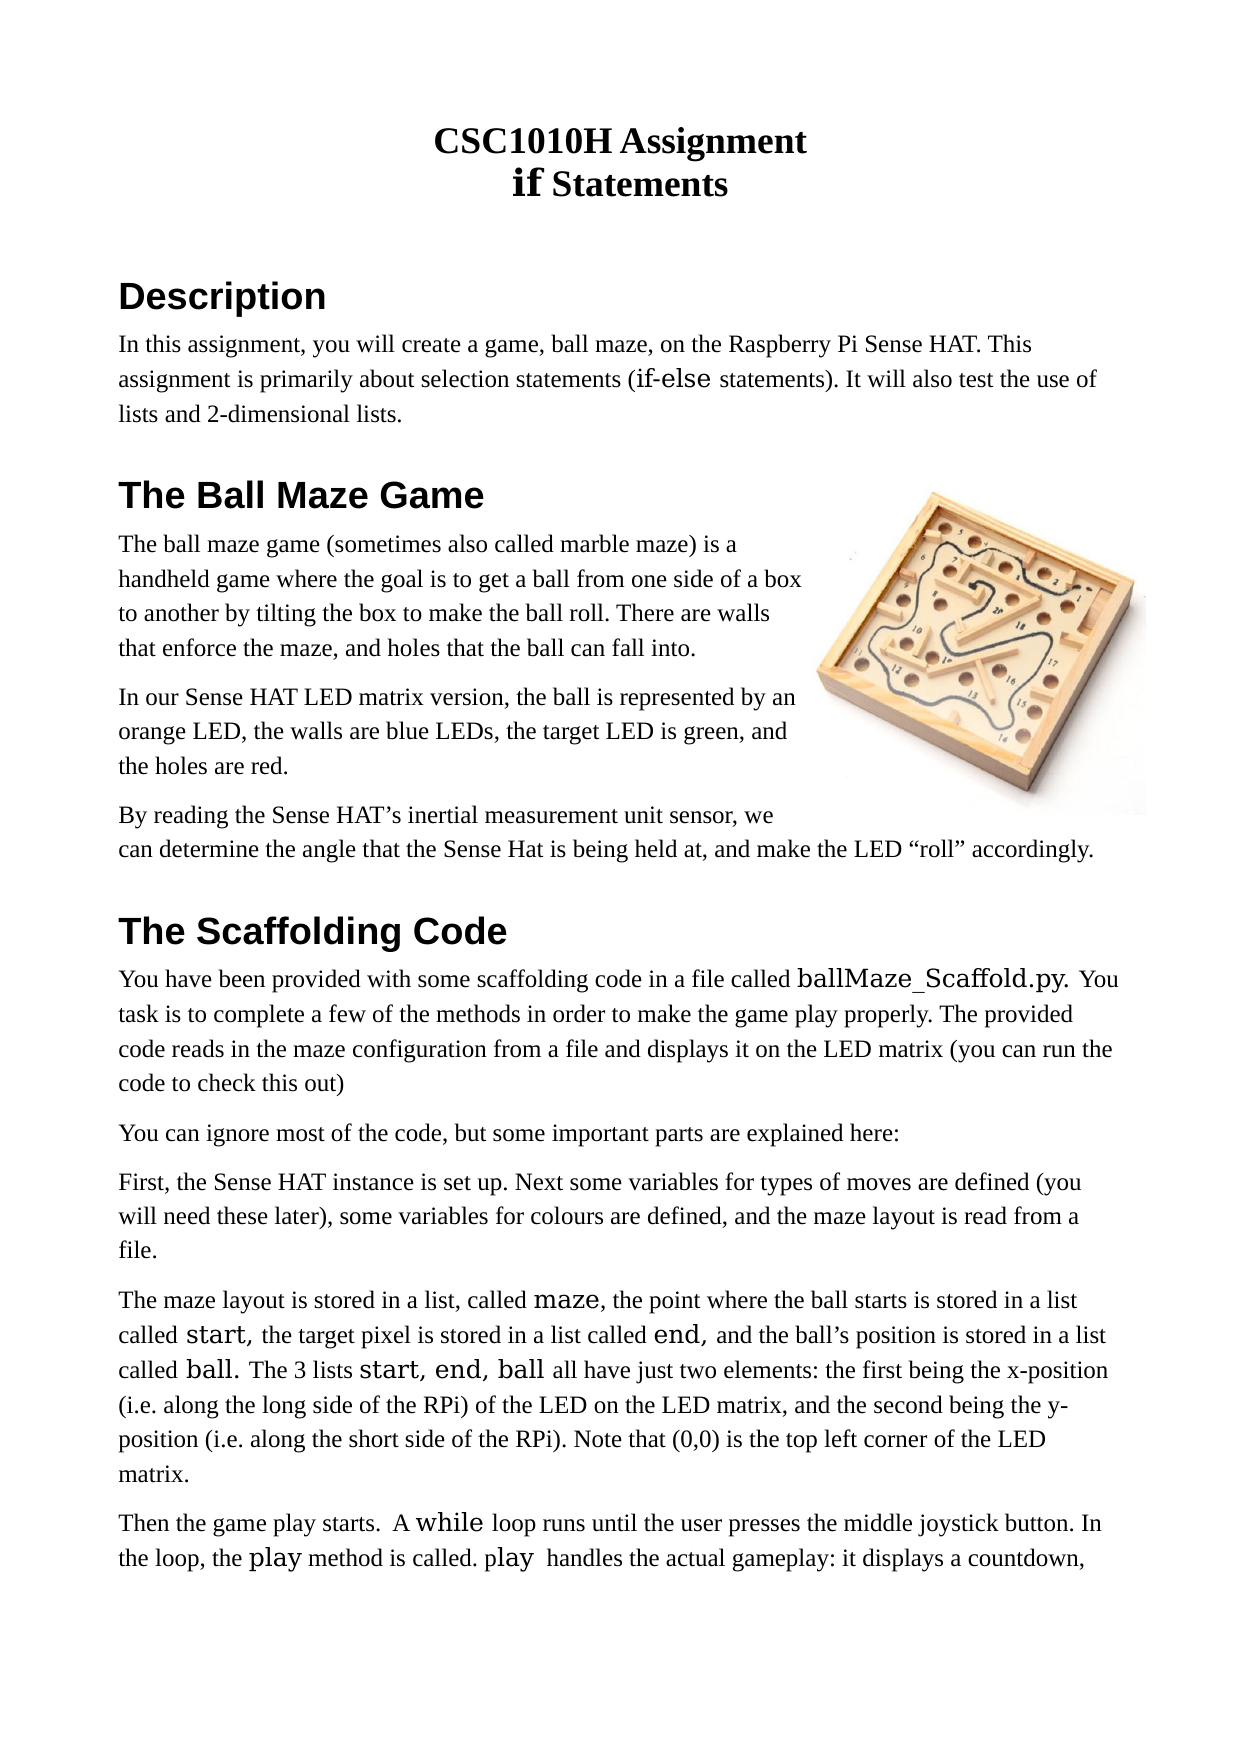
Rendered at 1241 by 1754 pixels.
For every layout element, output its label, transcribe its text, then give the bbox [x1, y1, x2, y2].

text You can ignore most of the code, but some important parts are explained here: [118, 1118, 1122, 1146]
subtitle The Scaffolding Code [118, 908, 1122, 952]
text In our Sense HAT LED matrix version, the ball is represented by an orange LED, the walls are blue LEDs, the target LED is green, and the holes are red. [118, 682, 802, 779]
subtitle Description [118, 273, 1122, 317]
text You have been provided with some scaffolding code in a file called ballMaze_Scaffold.py. You task is to complete a few of the methods in order to make the game play properly. The provided code reads in the maze configuration from a file and displays it on the LED matrix (you can run the code to check this out) [118, 964, 1122, 1097]
text First, the Sense HAT instance is set up. Next some variables for types of moves are defined (you will need these later), some variables for colours are defined, and the maze layout is read from a file. [118, 1167, 1122, 1264]
text By reading the Sense HAT’s inertial measurement unit sensor, we can determine the angle that the Sense Hat is being held at, and make the LED “roll” accordingly. [118, 800, 1122, 863]
text if Statements [118, 161, 1122, 205]
text CSC1010H Assignment [118, 118, 1122, 161]
text The maze layout is stored in a list, called maze, the point where the ball starts is stored in a list called start, the target pixel is stored in a list called end, and the ball’s position is stored in a list called ball. The 3 lists start, end, ball all have just two elements: the first being the x-position (i.e. along the long side of the RPi) of the LED on the LED matrix, and the second being the y-position (i.e. along the short side of the RPi). Note that (0,0) is the top left corner of the LED matrix. [118, 1285, 1122, 1488]
text Then the game play starts. A while loop runs until the user presses the middle joystick button. In the loop, the play method is called. play handles the actual gameplay: it displays a countdown, [118, 1508, 1122, 1572]
picture [802, 470, 1147, 815]
subtitle The Ball Maze Game [118, 473, 802, 517]
text The ball maze game (sometimes also called marble maze) is a handheld game where the goal is to get a ball from one side of a box to another by tilting the box to make the ball roll. There are walls that enforce the maze, and holes that the ball can fall into. [118, 529, 802, 662]
text In this assignment, you will create a game, ball maze, on the Raspberry Pi Sense HAT. This assignment is primarily about selection statements (if-else statements). It will also test the use of lists and 2-dimensional lists. [118, 329, 1122, 428]
